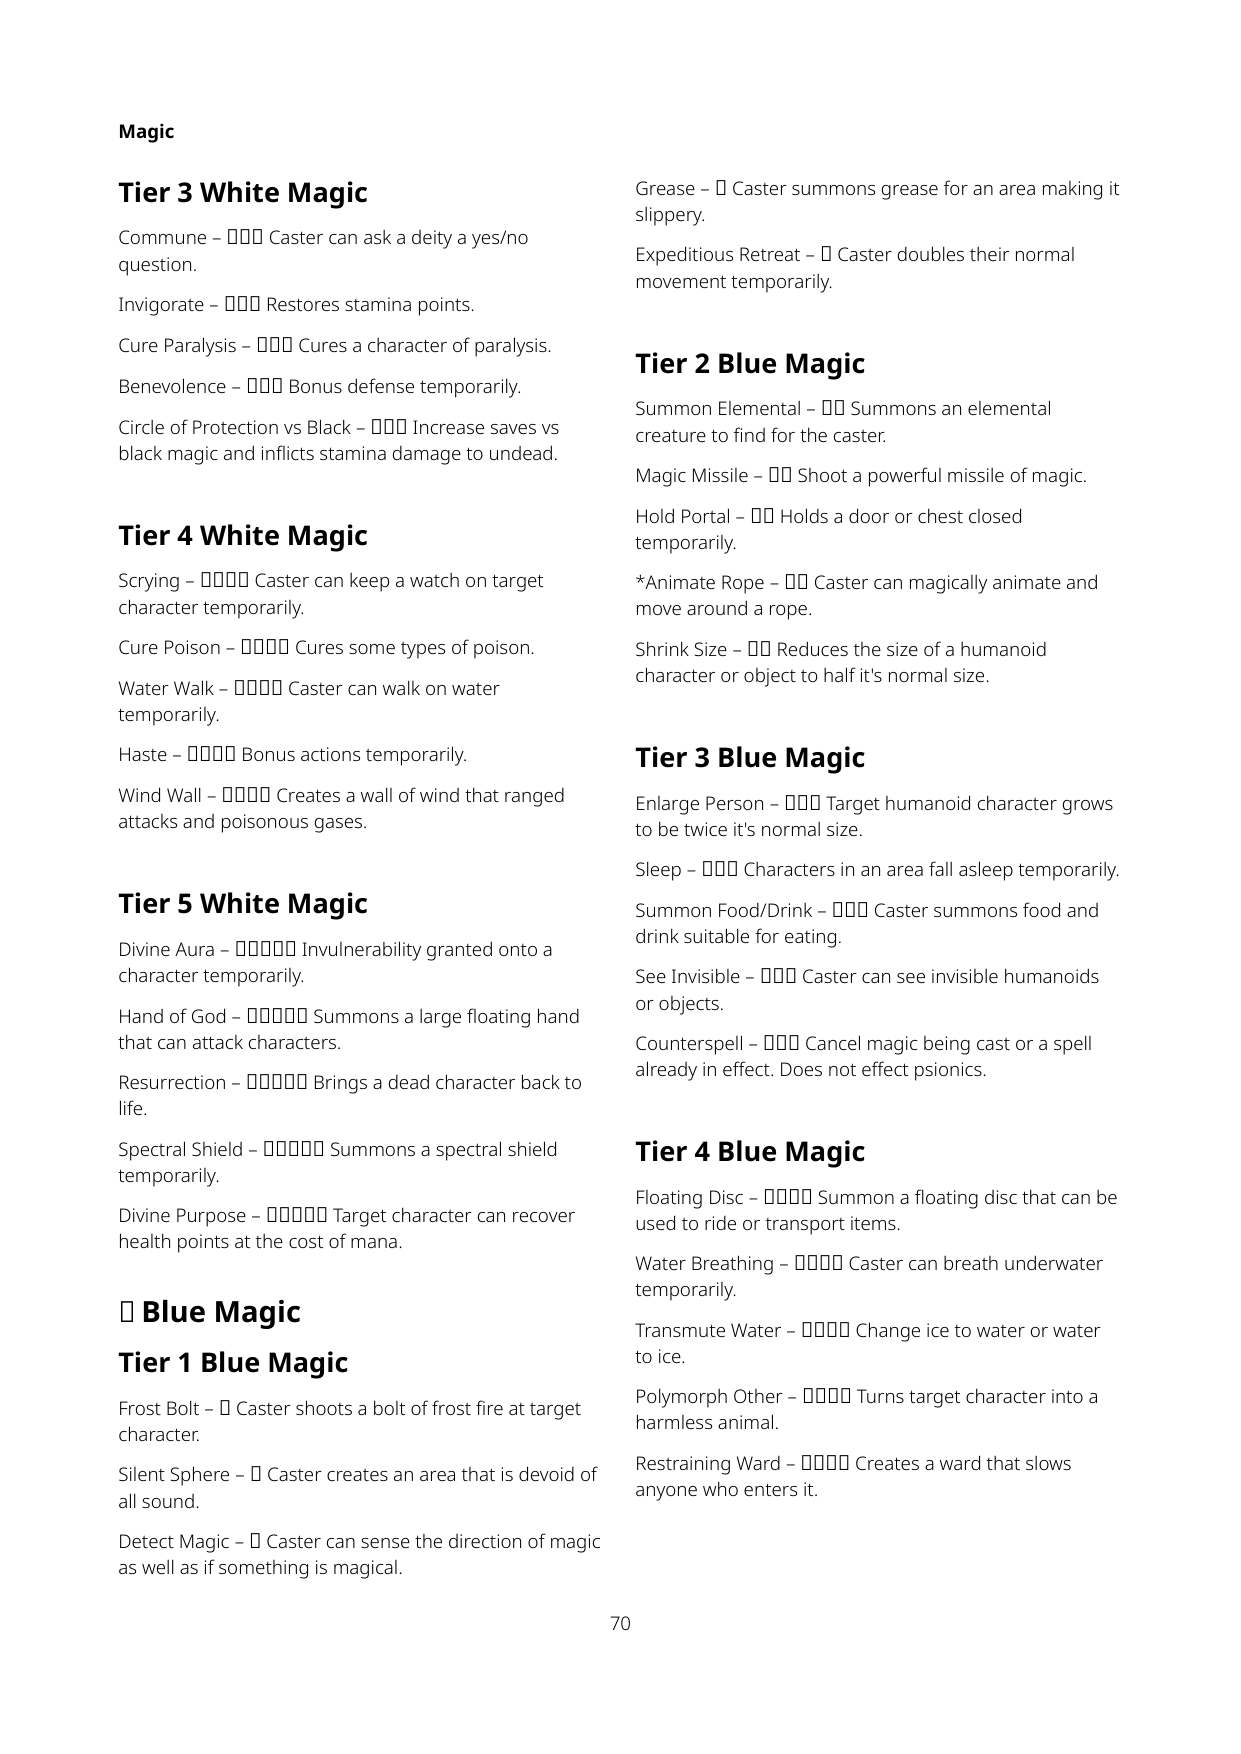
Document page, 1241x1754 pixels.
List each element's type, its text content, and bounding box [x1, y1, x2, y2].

text Haste –  Bonus actions temporarily. [118, 739, 605, 768]
text Benevolence –  Bonus defense temporarily. [118, 371, 605, 399]
text Tier 1 Blue Magic [118, 1344, 605, 1381]
text Tier 4 White Magic [118, 516, 605, 553]
text See Invisible –  Caster can see invisible humanoids or objects. [635, 961, 1122, 1015]
text Counterspell –  Cancel magic being cast or a spell already in effect. Does not effect psionics. [635, 1028, 1122, 1082]
text Summon Food/Drink –  Caster summons food and drink suitable for eating. [635, 895, 1122, 949]
text Cure Paralysis –  Cures a character of paralysis. [118, 330, 605, 358]
text Spectral Shield –  Summons a spectral shield temporarily. [118, 1134, 605, 1188]
text Cure Poison –  Cures some types of poison. [118, 632, 605, 661]
text Polymorph Other –  Turns target character into a harmless animal. [635, 1381, 1122, 1435]
text Silent Sphere –  Caster creates an area that is devoid of all sound. [118, 1459, 605, 1513]
text Expeditious Retreat –  Caster doubles their normal movement temporarily. [635, 239, 1122, 293]
text Enlarge Person –  Target humanoid character grows to be twice it's normal size. [635, 788, 1122, 842]
text Floating Disc –  Summon a floating disc that can be used to ride or transport items. [635, 1182, 1122, 1236]
text Divine Aura –  Invulnerability granted onto a character temporarily. [118, 934, 605, 988]
text Detect Magic –  Caster can sense the direction of magic as well as if something is magical. [118, 1526, 605, 1580]
text Tier 4 Blue Magic [635, 1132, 1122, 1169]
text Magic Missile –  Shoot a powerful missile of magic. [635, 460, 1122, 488]
text Tier 5 White Magic [118, 885, 605, 922]
text Wind Wall –  Creates a wall of wind that ranged attacks and poisonous gases. [118, 780, 605, 834]
text Tier 3 Blue Magic [635, 738, 1122, 775]
text Water Breathing –  Caster can breath underwater temporarily. [635, 1248, 1122, 1302]
text Water Walk –  Caster can walk on water temporarily. [118, 673, 605, 727]
text Commune –  Caster can ask a deity a yes/no question. [118, 222, 605, 276]
text Summon Elemental –  Summons an elemental creature to find for the caster. [635, 393, 1122, 447]
text Grease –  Caster summons grease for an area making it slippery. [635, 173, 1122, 227]
text Scrying –  Caster can keep a watch on target character temporarily. [118, 566, 605, 619]
subtitle  Blue Magic [118, 1292, 605, 1331]
text Divine Purpose –  Target character can recover health points at the cost of mana. [118, 1200, 605, 1254]
text Resurrection –  Brings a dead character back to life. [118, 1067, 605, 1121]
text Transmute Water –  Change ice to water or water to ice. [635, 1315, 1122, 1369]
text Sleep –  Characters in an area fall asleep temporarily. [635, 854, 1122, 882]
text Invigorate –  Restores stamina points. [118, 289, 605, 317]
text Tier 3 White Magic [118, 173, 605, 210]
text *Animate Rope –  Caster can magically animate and move around a rope. [635, 567, 1122, 621]
text Tier 2 Blue Magic [635, 344, 1122, 381]
text Frost Bolt –  Caster shoots a bolt of frost fire at target character. [118, 1393, 605, 1447]
text Shrink Size –  Reduces the size of a humanoid character or object to half it's normal size. [635, 634, 1122, 688]
text Hand of God –  Summons a large floating hand that can attack characters. [118, 1001, 605, 1055]
text Circle of Protection vs Black –  Increase saves vs black magic and inflicts stamina damage to undead. [118, 412, 605, 466]
text Restraining Ward –  Creates a ward that slows anyone who enters it. [635, 1448, 1122, 1502]
text Hold Portal –  Holds a door or chest closed temporarily. [635, 501, 1122, 555]
